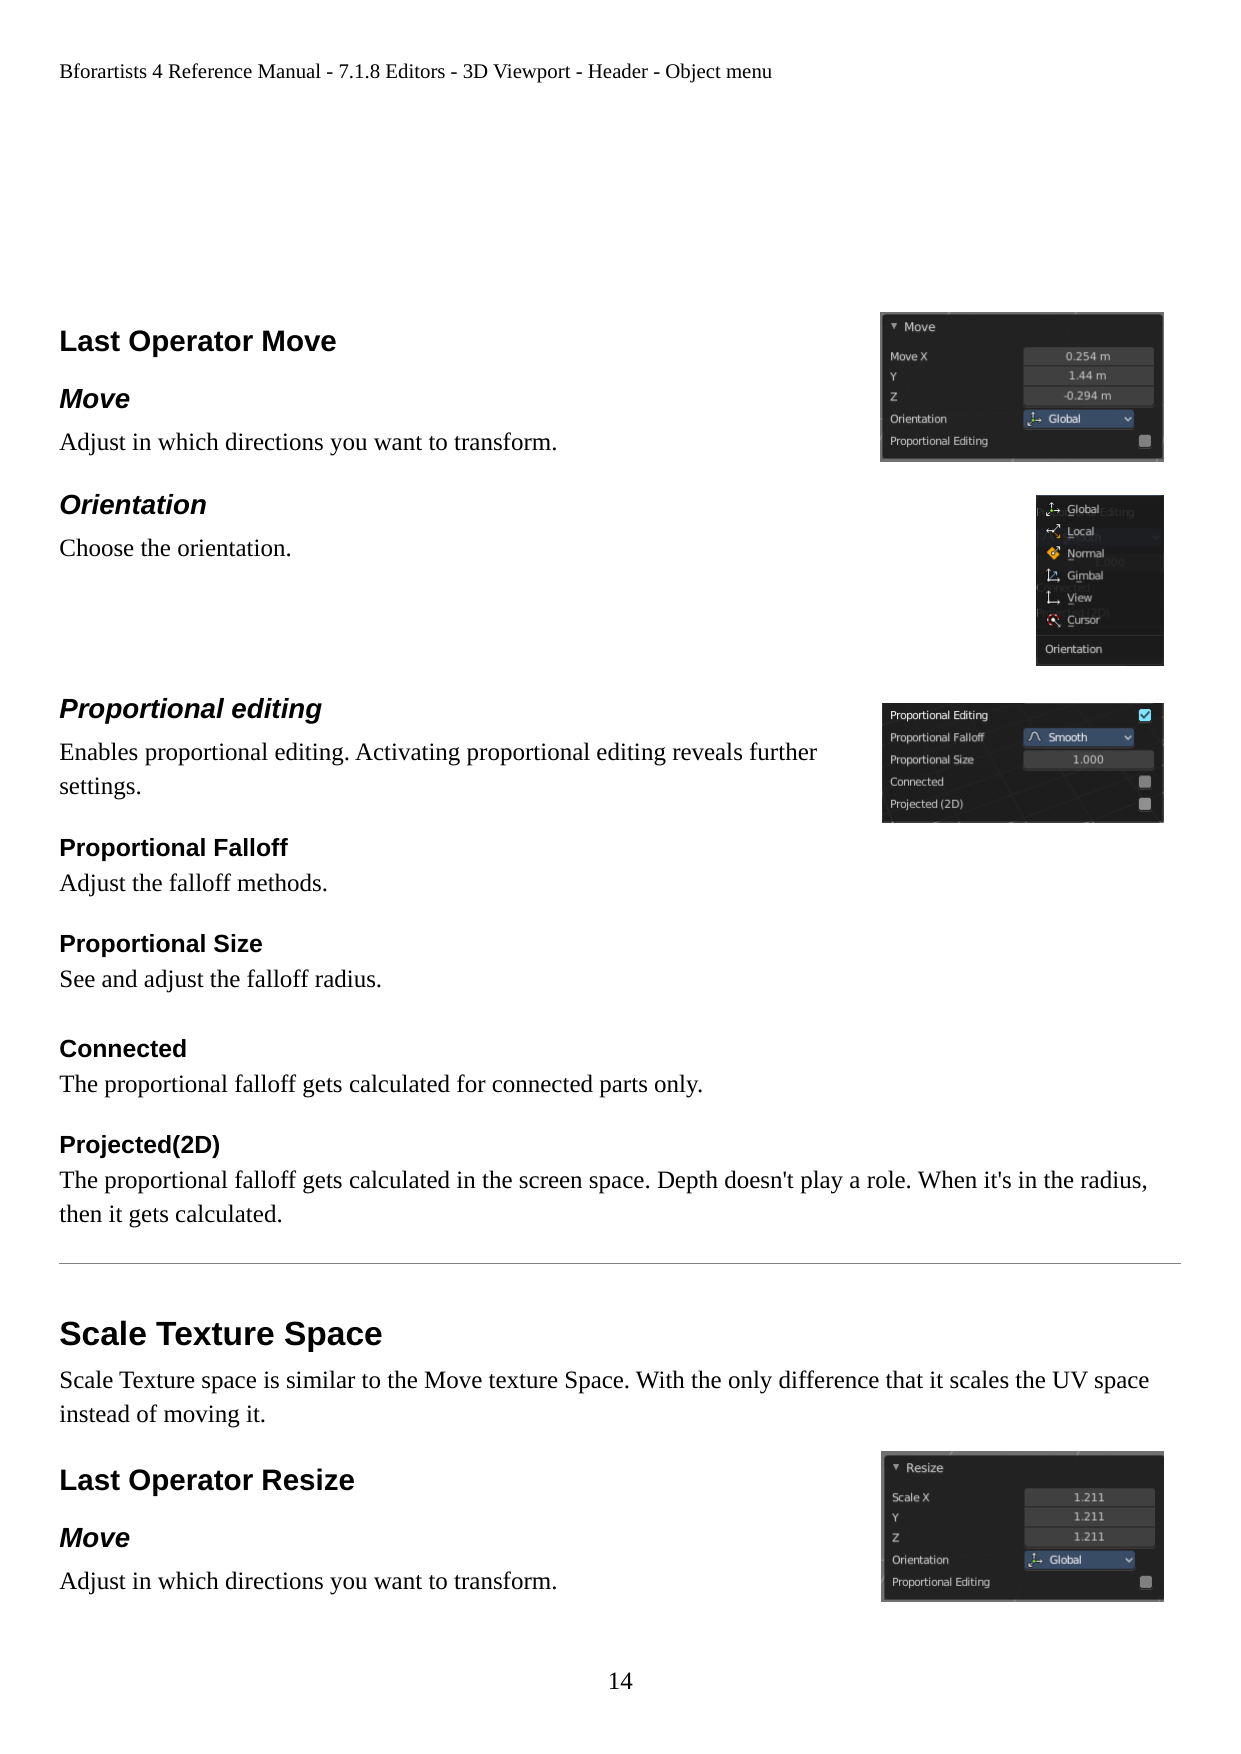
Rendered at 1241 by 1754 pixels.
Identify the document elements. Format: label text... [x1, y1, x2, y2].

subtitle [1164, 1522, 1181, 1554]
subtitle Orientation [59, 488, 1181, 520]
subtitle [1164, 382, 1181, 414]
picture [881, 1451, 1164, 1602]
picture [882, 703, 1164, 823]
text [1164, 533, 1181, 561]
subtitle Proportional Size [59, 929, 1181, 958]
subtitle Move [59, 1522, 881, 1554]
subtitle Move [59, 382, 880, 414]
subtitle Last Operator Move [59, 323, 880, 357]
subtitle [1164, 1463, 1181, 1497]
subtitle Last Operator Resize [59, 1463, 881, 1497]
picture [880, 312, 1164, 462]
subtitle Connected [59, 1034, 1181, 1062]
text Enables proportional editing. Activating proportional editing reveals further settings. [59, 737, 882, 800]
text Adjust in which directions you want to transform. [59, 1566, 881, 1595]
text The proportional falloff gets calculated for connected parts only. [59, 1069, 1181, 1097]
text The proportional falloff gets calculated in the screen space. Depth doesn't play a role. When it's in the radius, then it gets calculated. [59, 1165, 1181, 1228]
text Adjust the falloff methods. [59, 868, 1181, 896]
subtitle Proportional Falloff [59, 833, 1181, 861]
text Choose the orientation. [59, 533, 1036, 561]
subtitle [1164, 323, 1181, 357]
text Scale Texture space is similar to the Move texture Space. With the only difference that it scales the UV space instead of moving it. [59, 1365, 1181, 1428]
subtitle Scale Texture Space [59, 1314, 1181, 1352]
subtitle Proportional editing [59, 692, 1181, 724]
subtitle Projected(2D) [59, 1130, 1181, 1159]
picture [1036, 495, 1164, 666]
text See and adjust the falloff radius. [59, 964, 1181, 993]
text Adjust in which directions you want to transform. [59, 427, 880, 456]
